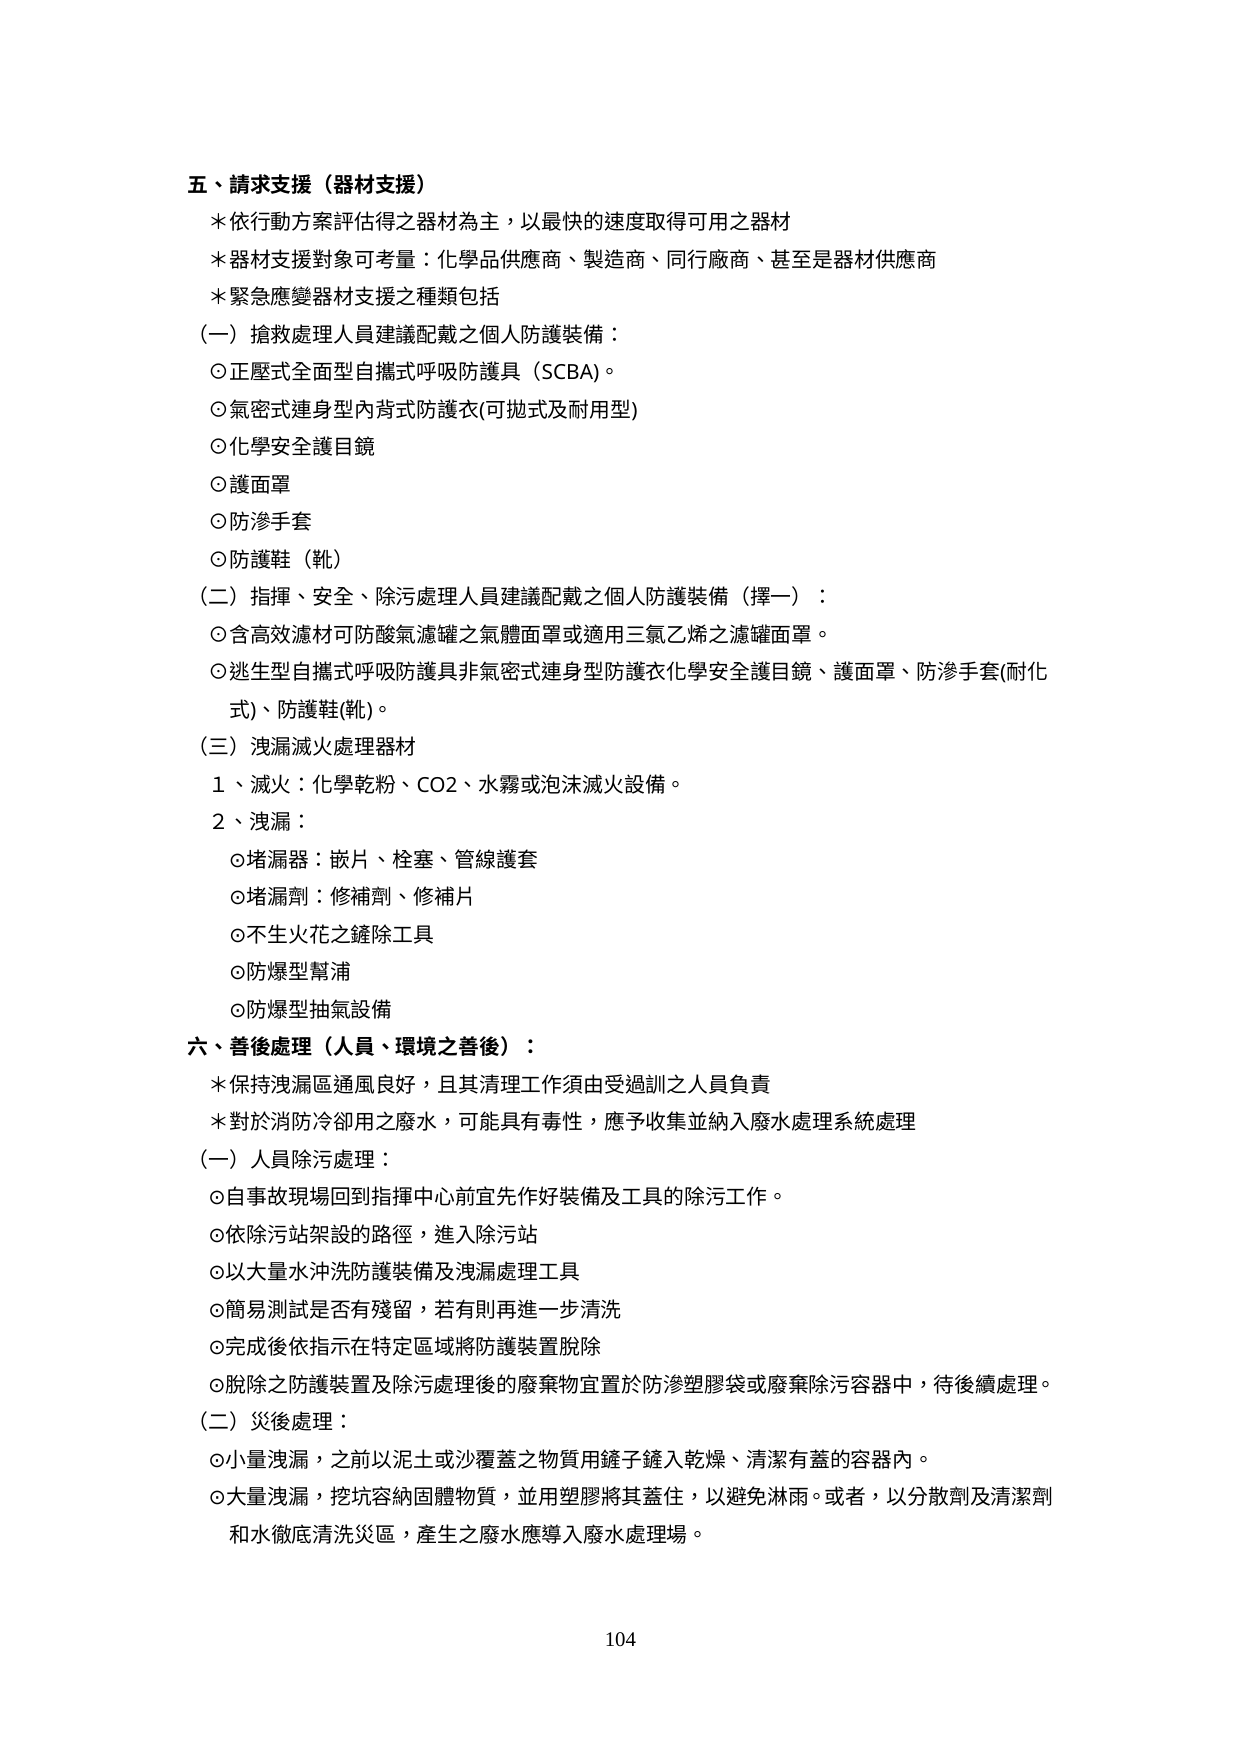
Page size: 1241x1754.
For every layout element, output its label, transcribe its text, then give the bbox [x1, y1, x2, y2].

text ＊緊急應變器材支援之種類包括 [187, 277, 1053, 314]
text ⊙防爆型幫浦 [187, 952, 1053, 989]
text （一）人員除污處理： [187, 1139, 1053, 1177]
text ２、洩漏： [208, 802, 1053, 839]
text ⊙防滲手套 [187, 502, 1053, 539]
text ＊器材支援對象可考量：化學品供應商、製造商、同行廠商、甚至是器材供應商 [187, 239, 1053, 277]
text （三）洩漏滅火處理器材 [187, 727, 1053, 764]
text ⊙含高效濾材可防酸氣濾罐之氣體面罩或適用三氯乙烯之濾罐面罩。 [187, 614, 1053, 652]
text ＊對於消防冷卻用之廢水，可能具有毒性，應予收集並納入廢水處理系統處理 [187, 1102, 1053, 1139]
text ⊙化學安全護目鏡 [187, 427, 1053, 464]
text ⊙小量洩漏，之前以泥土或沙覆蓋之物質用鏟子鏟入乾燥、清潔有蓋的容器內。 [187, 1439, 1053, 1477]
text 六、善後處理（人員、環境之善後）： [187, 1027, 1053, 1064]
text ⊙正壓式全面型自攜式呼吸防護具（SCBA)。 [187, 352, 1053, 389]
text ⊙自事故現場回到指揮中心前宜先作好裝備及工具的除污工作。 [187, 1177, 1053, 1214]
text ＊保持洩漏區通風良好，且其清理工作須由受過訓之人員負責 [187, 1064, 1053, 1102]
text ⊙防爆型抽氣設備 [187, 989, 1053, 1027]
text ⊙護面罩 [187, 464, 1053, 502]
text ＊依行動方案評估得之器材為主，以最快的速度取得可用之器材 [187, 202, 1053, 239]
text １、滅火：化學乾粉、CO2、水霧或泡沫滅火設備。 [187, 764, 1053, 802]
text （二）指揮、安全、除污處理人員建議配戴之個人防護裝備（擇一）： [187, 577, 1053, 614]
text ⊙簡易測試是否有殘留，若有則再進一步清洗 [187, 1289, 1053, 1327]
text ⊙以大量水沖洗防護裝備及洩漏處理工具 [187, 1252, 1053, 1289]
text ⊙大量洩漏，挖坑容納固體物質，並用塑膠將其蓋住，以避免淋雨。或者，以分散劑及清潔劑和水徹底清洗災區，產生之廢水應導入廢水處理場。 [208, 1477, 1053, 1552]
text （二）災後處理： [187, 1402, 1053, 1439]
text ⊙氣密式連身型內背式防護衣(可拋式及耐用型) [187, 389, 1053, 427]
text 五、請求支援（器材支援） [187, 164, 1053, 202]
text （一）搶救處理人員建議配戴之個人防護裝備： [187, 314, 1053, 352]
text ⊙逃生型自攜式呼吸防護具非氣密式連身型防護衣化學安全護目鏡、護面罩、防滲手套(耐化式)、防護鞋(靴)。 [187, 652, 1053, 727]
text ⊙脫除之防護裝置及除污處理後的廢棄物宜置於防滲塑膠袋或廢棄除污容器中，待後續處理。 [208, 1364, 1053, 1402]
text ⊙依除污站架設的路徑，進入除污站 [187, 1214, 1053, 1252]
text ⊙防護鞋（靴） [187, 539, 1053, 577]
text ⊙堵漏劑：修補劑、修補片 [187, 877, 1053, 914]
text ⊙完成後依指示在特定區域將防護裝置脫除 [187, 1327, 1053, 1364]
text ⊙不生火花之鏟除工具 [187, 914, 1053, 952]
text ⊙堵漏器：嵌片、栓塞、管線護套 [229, 839, 1053, 877]
